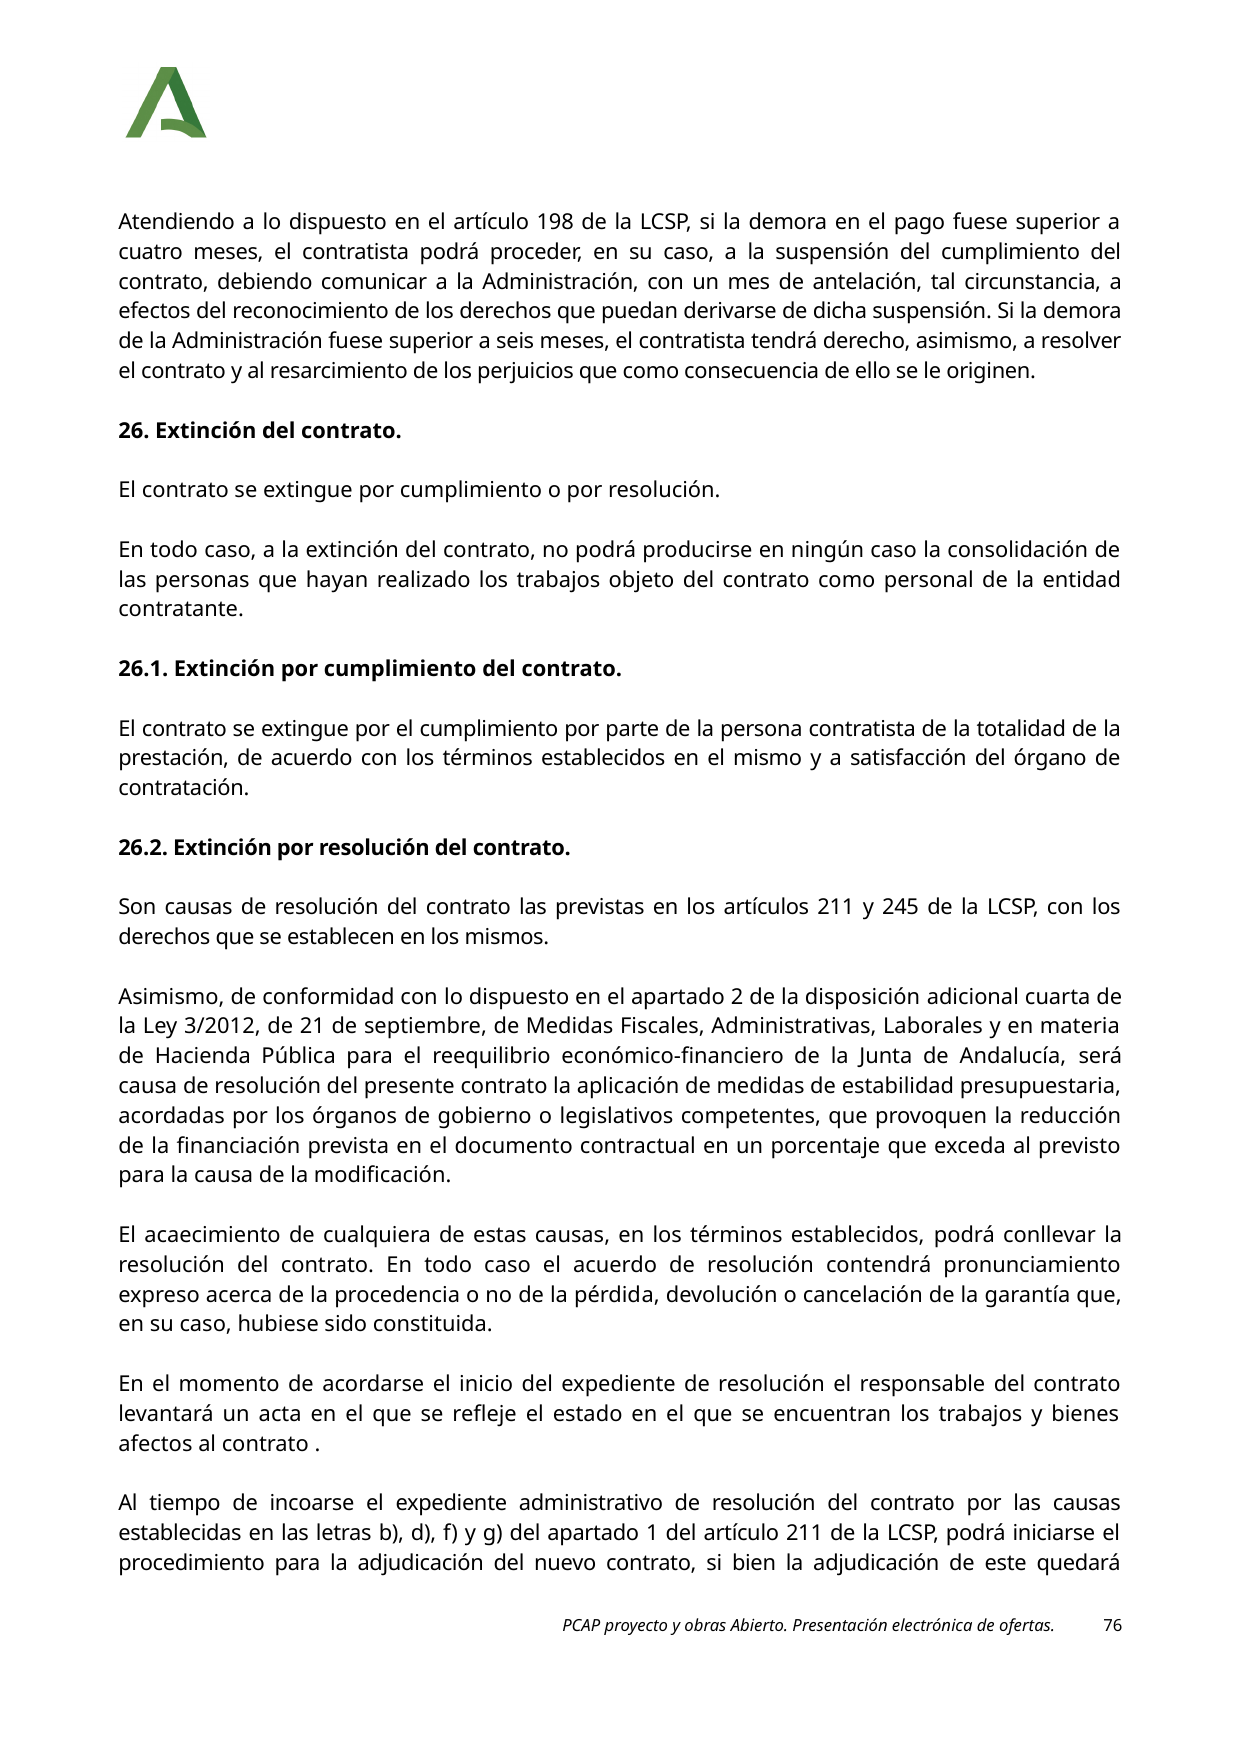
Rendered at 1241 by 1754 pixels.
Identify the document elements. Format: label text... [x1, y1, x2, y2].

text En el momento de acordarse el inicio del expediente de resolución el responsable del contrato levantará un acta en el que se refleje el estado en el que se encuentran los trabajos y bienes afectos al contrato . [118, 1368, 1122, 1457]
text El acaecimiento de cualquiera de estas causas, en los términos establecidos, podrá conllevar la resolución del contrato. En todo caso el acuerdo de resolución contendrá pronunciamiento expreso acerca de la procedencia o no de la pérdida, devolución o cancelación de la garantía que, en su caso, hubiese sido constituida. [118, 1219, 1122, 1338]
text El contrato se extingue por cumplimiento o por resolución. [118, 474, 1122, 504]
subtitle 26. Extinción del contrato. [118, 415, 1122, 444]
subtitle 26.2. Extinción por resolución del contrato. [118, 832, 1122, 862]
picture [121, 62, 210, 142]
text En todo caso, a la extinción del contrato, no podrá producirse en ningún caso la consolidación de las personas que hayan realizado los trabajos objeto del contrato como personal de la entidad contratante. [118, 534, 1122, 623]
text Al tiempo de incoarse el expediente administrativo de resolución del contrato por las causas establecidas en las letras b), d), f) y g) del apartado 1 del artículo 211 de la LCSP, podrá iniciarse el procedimiento para la adjudicación del nuevo contrato, si bien la adjudicación de este quedará [118, 1487, 1122, 1577]
text El contrato se extingue por el cumplimiento por parte de la persona contratista de la totalidad de la prestación, de acuerdo con los términos establecidos en el mismo y a satisfacción del órgano de contratación. [118, 713, 1122, 802]
text Asimismo, de conformidad con lo dispuesto en el apartado 2 de la disposición adicional cuarta de la Ley 3/2012, de 21 de septiembre, de Medidas Fiscales, Administrativas, Laborales y en materia de Hacienda Pública para el reequilibrio económico-financiero de la Junta de Andalucía, será causa de resolución del presente contrato la aplicación de medidas de estabilidad presupuestaria, acordadas por los órganos de gobierno o legislativos competentes, que provoquen la reducción de la financiación prevista en el documento contractual en un porcentaje que exceda al previsto para la causa de la modificación. [118, 981, 1122, 1189]
text Atendiendo a lo dispuesto en el artículo 198 de la LCSP, si la demora en el pago fuese superior a cuatro meses, el contratista podrá proceder, en su caso, a la suspensión del cumplimiento del contrato, debiendo comunicar a la Administración, con un mes de antelación, tal circunstancia, a efectos del reconocimiento de los derechos que puedan derivarse de dicha suspensión. Si la demora de la Administración fuese superior a seis meses, el contratista tendrá derecho, asimismo, a resolver el contrato y al resarcimiento de los perjuicios que como consecuencia de ello se le originen. [118, 206, 1122, 385]
subtitle 26.1. Extinción por cumplimiento del contrato. [118, 653, 1122, 683]
text Son causas de resolución del contrato las previstas en los artículos 211 y 245 de la LCSP, con los derechos que se establecen en los mismos. [118, 891, 1122, 951]
